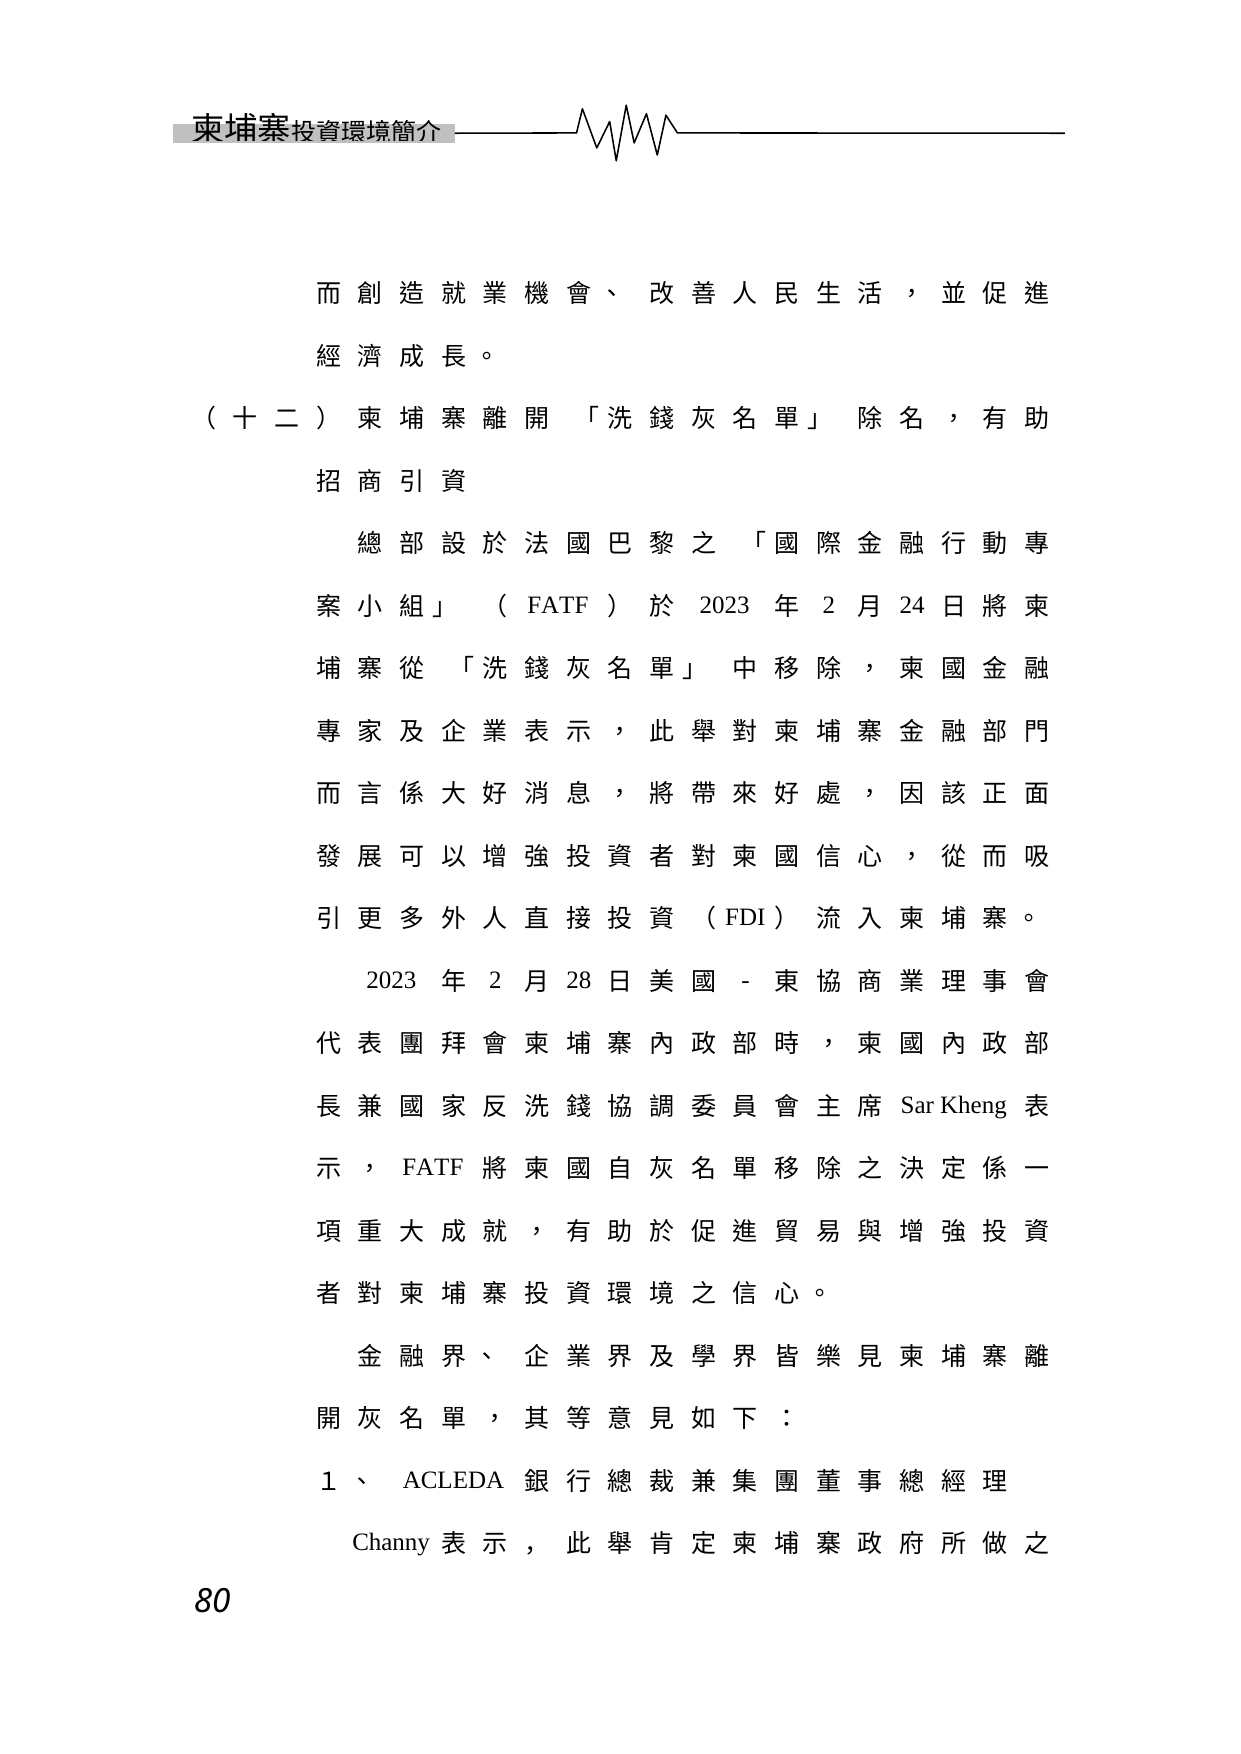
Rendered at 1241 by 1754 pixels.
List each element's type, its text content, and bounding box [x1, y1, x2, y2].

text 金融界、企業界及學界皆樂見柬埔寨離開灰名單，其等意見如下： [281, 1313, 1058, 1438]
text （十二）柬埔寨離開「洗錢灰名單」除名，有助招商引資 [183, 375, 1058, 500]
text 2023年2月28日美國-東協商業理事會代表團拜會柬埔寨內政部時，柬國內政部長兼國家反洗錢協調委員會主席Sar Kheng表示，FATF將柬國自灰名單移除之決定係一項重大成就，有助於促進貿易與增強投資者對柬埔寨投資環境之信心。 [281, 938, 1058, 1313]
text 總部設於法國巴黎之「國際金融行動專案小組」（FATF）於2023年2月24日將柬埔寨從「洗錢灰名單」中移除，柬國金融專家及企業表示，此舉對柬埔寨金融部門而言係大好消息，將帶來好處，因該正面發展可以增強投資者對柬國信心，從而吸引更多外人直接投資（FDI）流入柬埔寨。 [281, 500, 1058, 938]
text 而創造就業機會、改善人民生活，並促進經濟成長。 [281, 250, 1058, 375]
text １、ACLEDA銀行總裁兼集團董事總經理Channy表示，此舉肯定柬埔寨政府所做之 [281, 1438, 1058, 1563]
